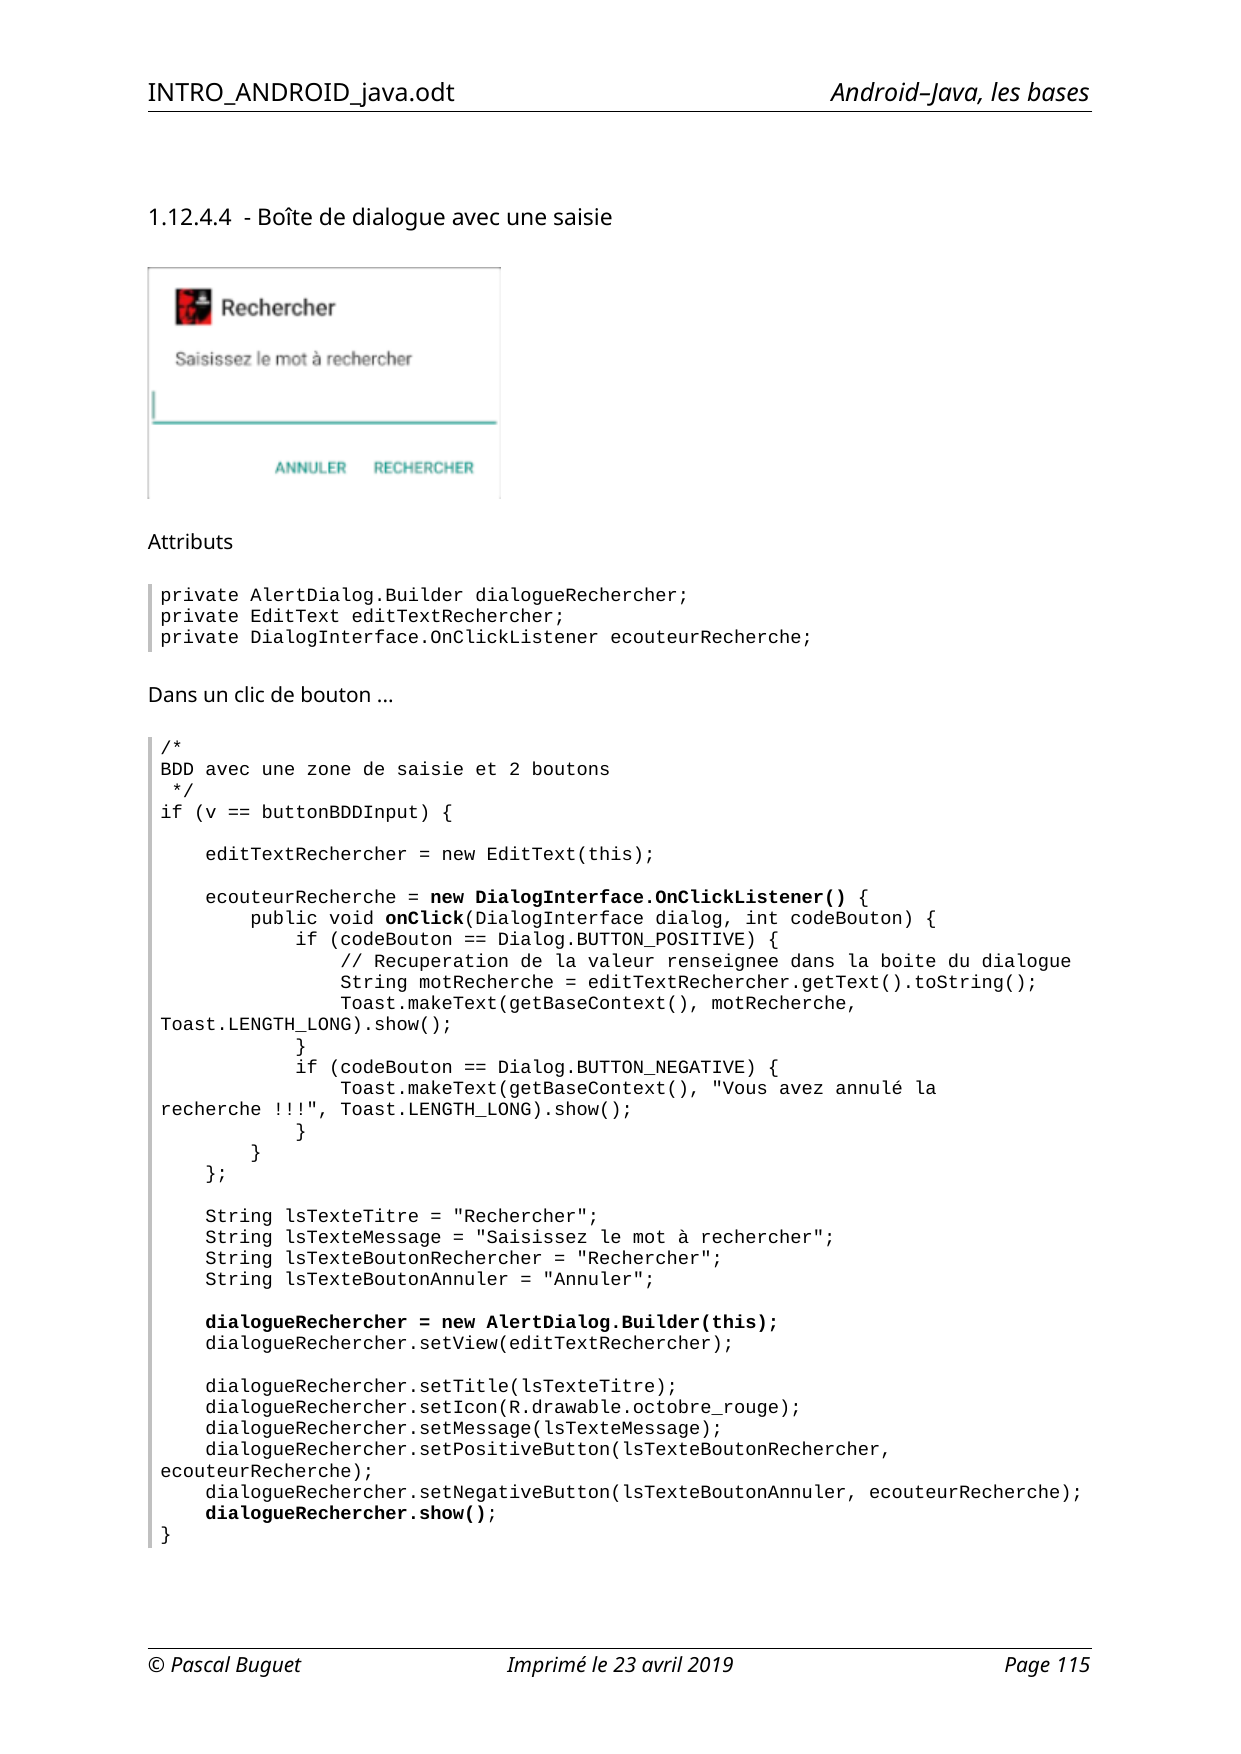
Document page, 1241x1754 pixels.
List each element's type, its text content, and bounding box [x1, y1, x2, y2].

text dialogueRechercher.setIcon(R.drawable.octobre_rouge); [152, 1398, 1092, 1419]
text dialogueRechercher.setTitle(lsTexteTitre); [152, 1376, 1092, 1398]
picture [147, 267, 501, 499]
text Dans un clic de bouton ... [148, 680, 1092, 708]
text public void onClick(DialogInterface dialog, int codeBouton) { [152, 909, 1092, 930]
text editTextRechercher = new EditText(this); [152, 845, 1092, 866]
text if (codeBouton == Dialog.BUTTON_POSITIVE) { [152, 930, 1092, 951]
text String lsTexteBoutonAnnuler = "Annuler"; [152, 1270, 1092, 1291]
text Toast.makeText(getBaseContext(), motRecherche, Toast.LENGTH_LONG).show(); [152, 994, 1092, 1036]
text // Recuperation de la valeur renseignee dans la boite du dialogue [152, 951, 1092, 973]
text } [152, 1525, 1092, 1548]
text if (codeBouton == Dialog.BUTTON_NEGATIVE) { [152, 1058, 1092, 1079]
text dialogueRechercher.setNegativeButton(lsTexteBoutonAnnuler, ecouteurRecherche); [152, 1483, 1092, 1504]
text if (v == buttonBDDInput) { [152, 803, 1092, 824]
text private EditText editTextRechercher; [152, 607, 1092, 628]
text private DialogInterface.OnClickListener ecouteurRecherche; [152, 628, 1092, 652]
subtitle - Boîte de dialogue avec une saisie [148, 201, 1092, 232]
text Attributs [148, 527, 1092, 555]
text String lsTexteMessage = "Saisissez le mot à rechercher"; [152, 1228, 1092, 1249]
text } [152, 1036, 1092, 1058]
text /* [152, 737, 1092, 760]
text dialogueRechercher.setPositiveButton(lsTexteBoutonRechercher, ecouteurRecherche); [152, 1440, 1092, 1483]
text ecouteurRecherche = new DialogInterface.OnClickListener() { [152, 888, 1092, 909]
text } [152, 1143, 1092, 1164]
text } [152, 1121, 1092, 1143]
text String lsTexteTitre = "Rechercher"; [152, 1206, 1092, 1228]
text }; [152, 1164, 1092, 1185]
text dialogueRechercher.setView(editTextRechercher); [152, 1334, 1092, 1355]
text BDD avec une zone de saisie et 2 boutons [152, 760, 1092, 781]
text private AlertDialog.Builder dialogueRechercher; [152, 584, 1092, 607]
text Toast.makeText(getBaseContext(), "Vous avez annulé la recherche !!!", Toast.LENGTH_LONG).show(); [152, 1079, 1092, 1121]
text String motRecherche = editTextRechercher.getText().toString(); [152, 973, 1092, 994]
text dialogueRechercher.setMessage(lsTexteMessage); [152, 1419, 1092, 1440]
text */ [152, 781, 1092, 803]
text dialogueRechercher = new AlertDialog.Builder(this); [152, 1313, 1092, 1334]
text dialogueRechercher.show(); [152, 1504, 1092, 1525]
text String lsTexteBoutonRechercher = "Rechercher"; [152, 1249, 1092, 1270]
